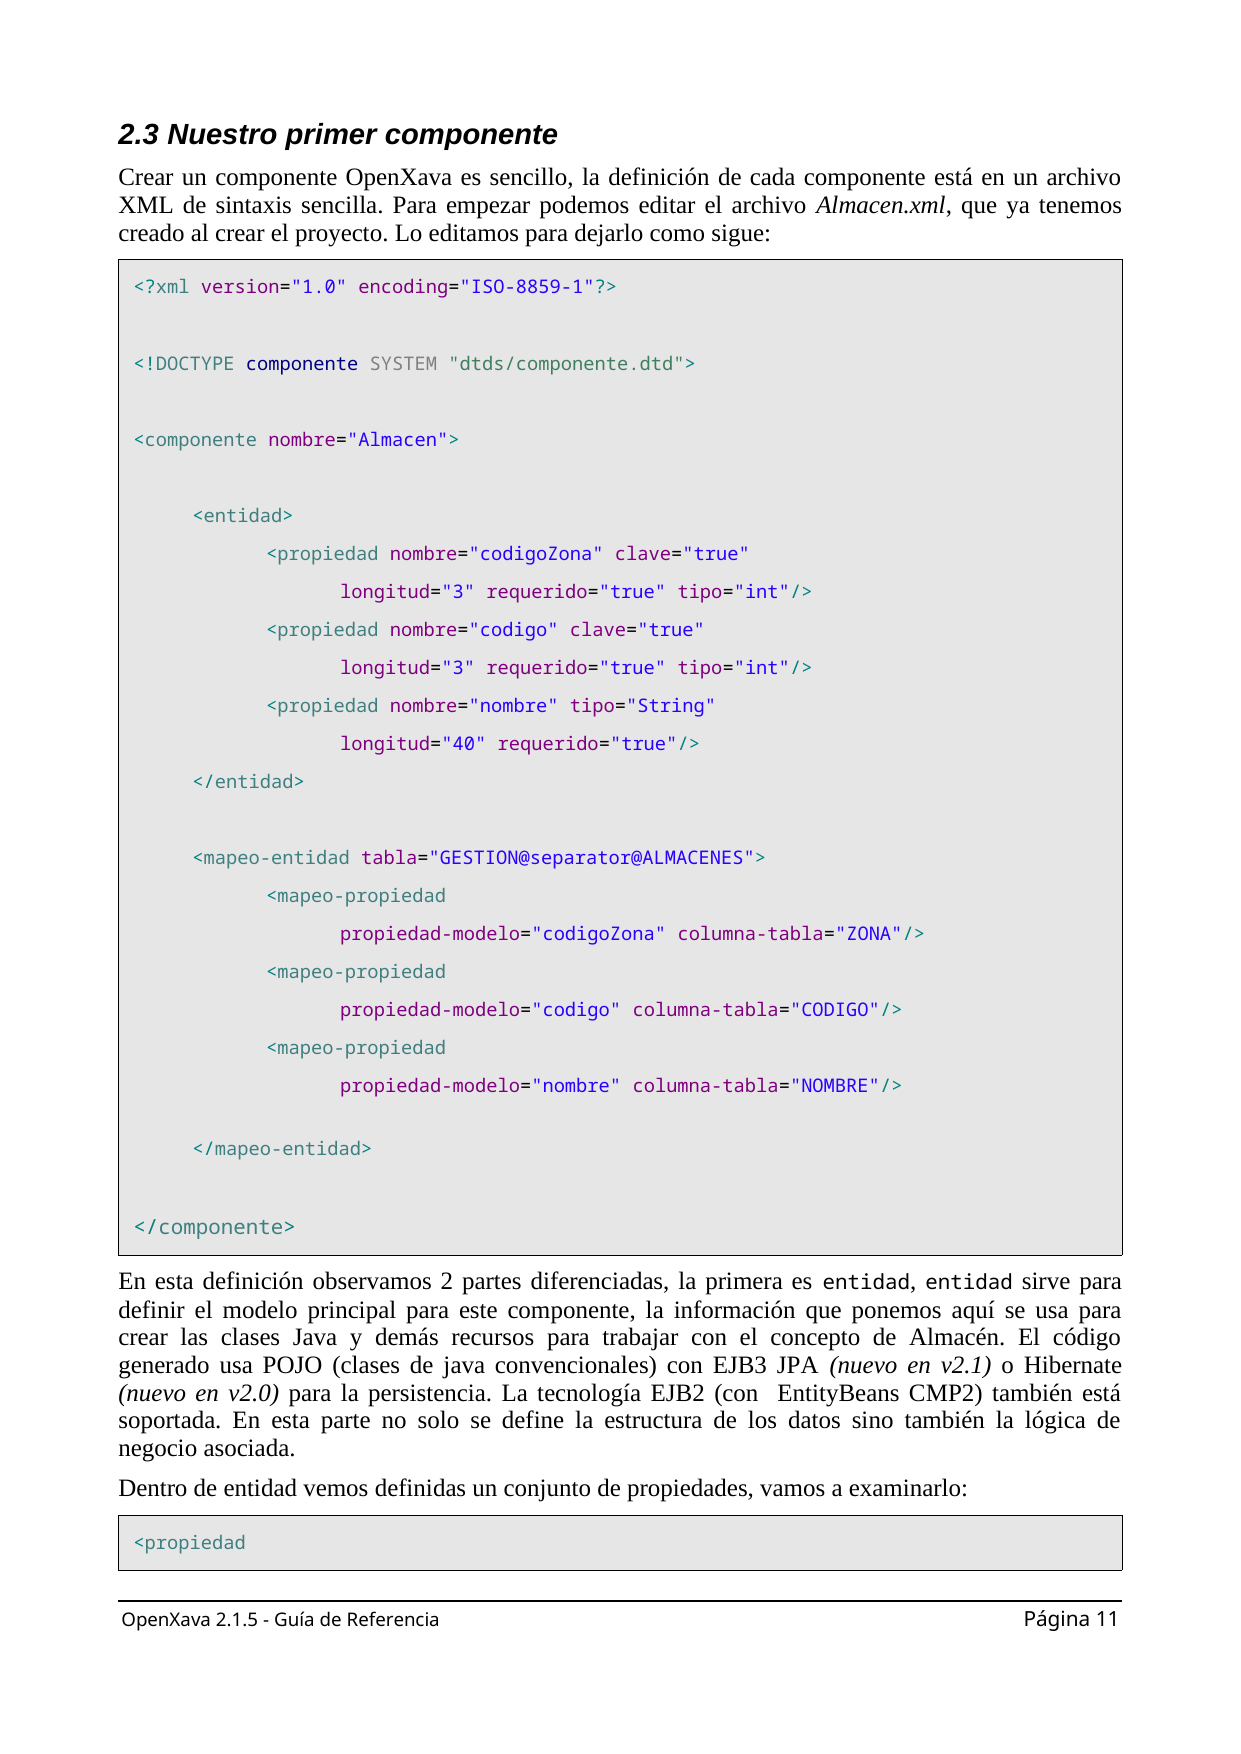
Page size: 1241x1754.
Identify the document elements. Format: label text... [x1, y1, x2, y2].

text Crear un componente OpenXava es sencillo, la definición de cada componente está en un archivo XML de sintaxis sencilla. Para empezar podemos editar el archivo Almacen.xml, que ya tenemos creado al crear el proyecto. Lo editamos para dejarlo como sigue: [118, 163, 1122, 246]
text <propiedad nombre="codigo" clave="true" [119, 601, 1122, 639]
text <mapeo-entidad tabla="GESTION@separator@ALMACENES"> [119, 829, 1122, 867]
text </componente> [119, 1197, 1122, 1255]
text <entidad> [119, 487, 1122, 525]
text En esta definición observamos 2 partes diferenciadas, la primera es entidad, entidad sirve para definir el modelo principal para este componente, la información que ponemos aquí se usa para crear las clases Java y demás recursos para trabajar con el concepto de Almacén. El código generado usa POJO (clases de java convencionales) con EJB3 JPA (nuevo en v2.1) o Hibernate (nuevo en v2.0) para la persistencia. La tecnología EJB2 (con EntityBeans CMP2) también está soportada. En esta parte no solo se define la estructura de los datos sino también la lógica de negocio asociada. [118, 1267, 1122, 1462]
text longitud="3" requerido="true" tipo="int"/> [119, 639, 1122, 677]
text </entidad> [119, 753, 1122, 791]
text propiedad-modelo="nombre" columna-tabla="NOMBRE"/> [119, 1057, 1122, 1121]
text propiedad-modelo="codigoZona" columna-tabla="ZONA"/> [119, 905, 1122, 943]
text <propiedad [119, 1516, 1122, 1570]
text <propiedad nombre="codigoZona" clave="true" [119, 525, 1122, 563]
text <propiedad nombre="nombre" tipo="String" [119, 677, 1122, 715]
text propiedad-modelo="codigo" columna-tabla="CODIGO"/> [119, 981, 1122, 1019]
text <!DOCTYPE componente SYSTEM "dtds/componente.dtd"> [119, 335, 1122, 373]
subtitle Nuestro primer componente [118, 118, 1122, 151]
text Dentro de entidad vemos definidas un conjunto de propiedades, vamos a examinarlo: [118, 1474, 1122, 1502]
text <mapeo-propiedad [119, 1019, 1122, 1057]
text <mapeo-propiedad [119, 867, 1122, 905]
text <?xml version="1.0" encoding="ISO-8859-1"?> [119, 260, 1122, 297]
text longitud="40" requerido="true"/> [119, 715, 1122, 753]
text <componente nombre="Almacen"> [119, 411, 1122, 449]
text longitud="3" requerido="true" tipo="int"/> [119, 563, 1122, 601]
text <mapeo-propiedad [119, 943, 1122, 981]
text </mapeo-entidad> [119, 1121, 1122, 1159]
